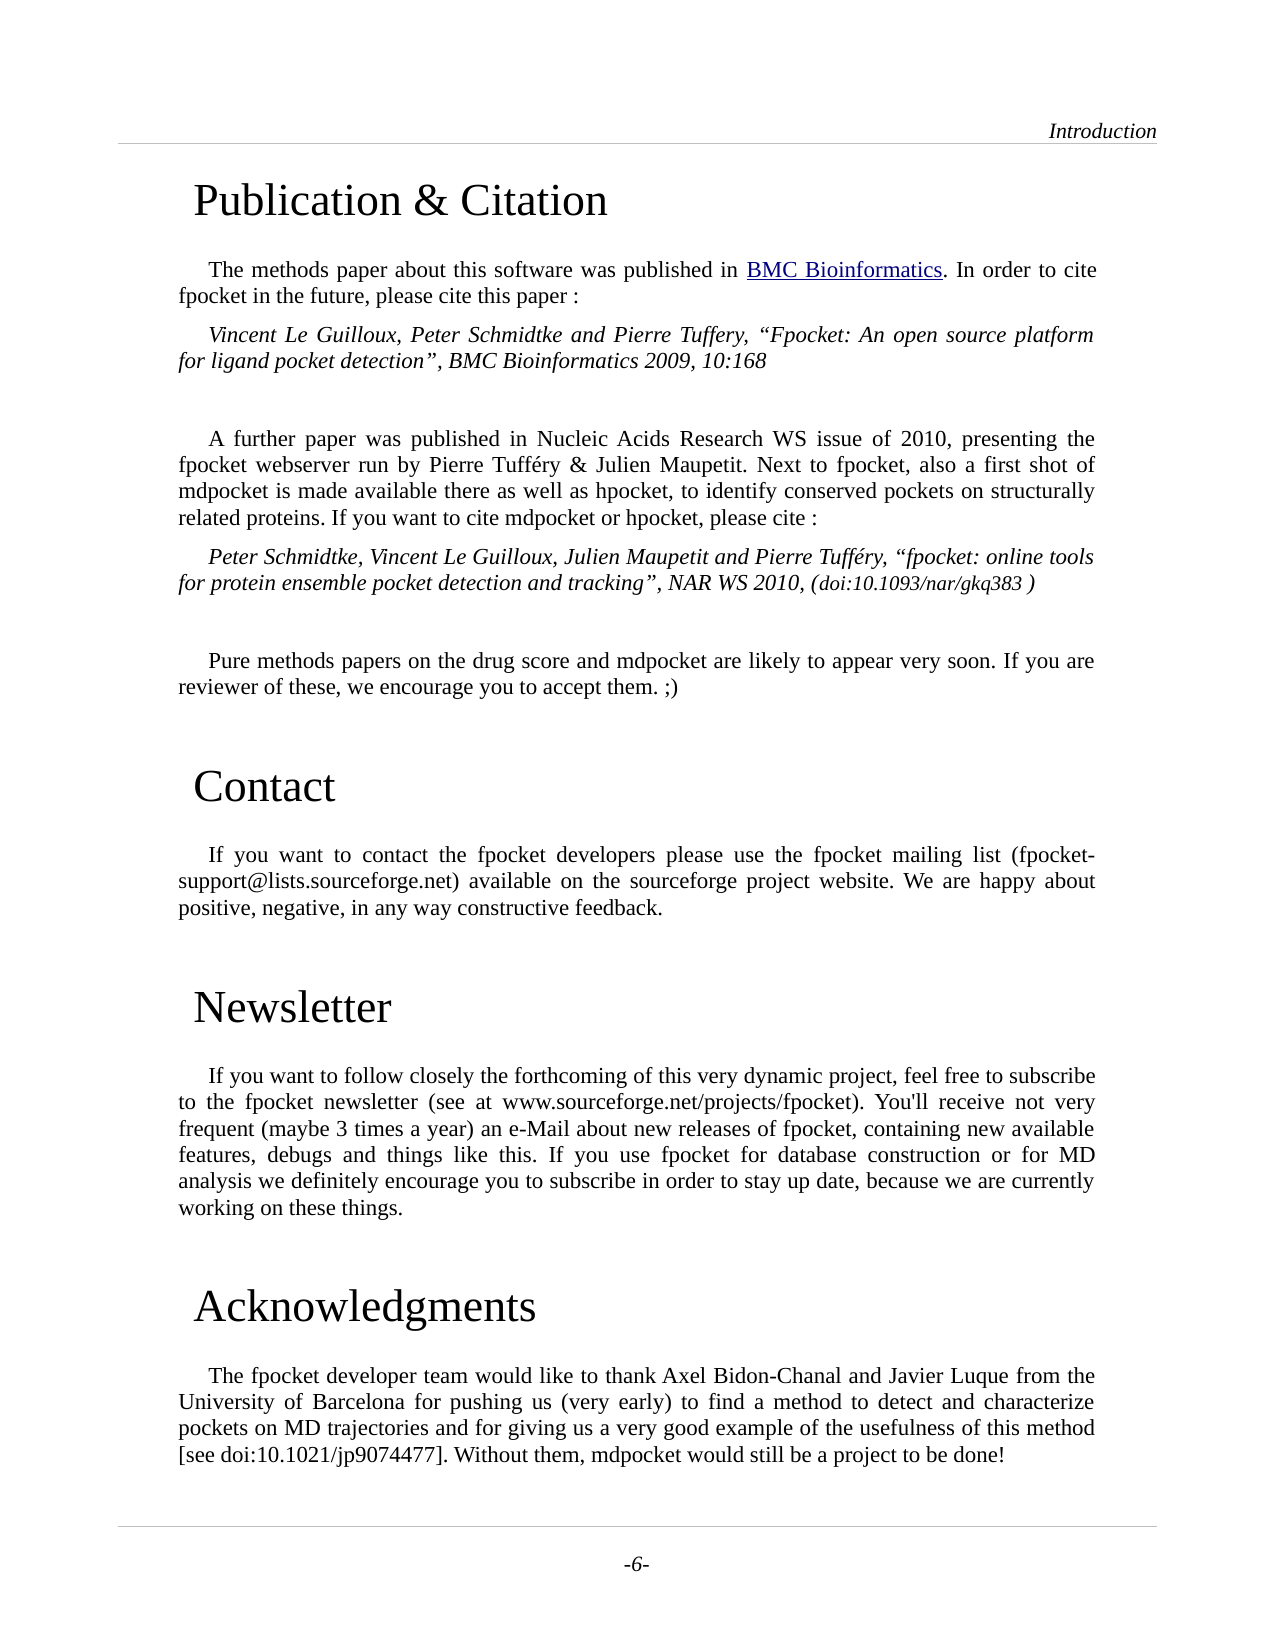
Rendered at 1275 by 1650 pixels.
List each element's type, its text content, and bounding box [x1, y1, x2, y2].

text If you want to contact the fpocket developers please use the fpocket mailing list (fpocket-support@lists.sourceforge.net) available on the sourceforge project website. We are happy about positive, negative, in any way constructive feedback. [178, 841, 1097, 920]
text A further paper was published in Nucleic Acids Research WS issue of 2010, presenting the fpocket webserver run by Pierre Tufféry & Julien Maupetit. Next to fpocket, also a first shot of mdpocket is made available there as well as hpocket, to identify conserved pockets on structurally related proteins. If you want to cite mdpocket or hpocket, please cite : [178, 425, 1097, 530]
subtitle Newsletter [193, 979, 1157, 1032]
text The methods paper about this software was published in BMC Bioinformatics. In order to cite fpocket in the future, please cite this paper : [178, 256, 1097, 308]
text Peter Schmidtke, Vincent Le Guilloux, Julien Maupetit and Pierre Tufféry, “fpocket: online tools for protein ensemble pocket detection and tracking”, NAR WS 2010, (doi:10.1093/nar/gkq383 ) [178, 543, 1097, 596]
subtitle Contact [193, 758, 1157, 811]
text Pure methods papers on the drug score and mdpocket are likely to appear very soon. If you are reviewer of these, we encourage you to accept them. ;) [178, 647, 1097, 699]
text If you want to follow closely the forthcoming of this very dynamic project, feel free to subscribe to the fpocket newsletter (see at www.sourceforge.net/projects/fpocket). You'll receive not very frequent (maybe 3 times a year) an e-Mail about new releases of fpocket, containing new available features, debugs and things like this. If you use fpocket for database construction or for MD analysis we definitely encourage you to subscribe in order to stay up date, because we are currently working on these things. [178, 1062, 1097, 1220]
subtitle Publication & Citation [193, 173, 1157, 226]
text Vincent Le Guilloux, Peter Schmidtke and Pierre Tuffery, “Fpocket: An open source platform for ligand pocket detection”, BMC Bioinformatics 2009, 10:168 [178, 321, 1097, 373]
subtitle Acknowledgments [193, 1279, 1157, 1332]
text The fpocket developer team would like to thank Axel Bidon-Chanal and Javier Luque from the University of Barcelona for pushing us (very early) to find a method to detect and characterize pockets on MD trajectories and for giving us a very good example of the usefulness of this method [see doi:10.1021/jp9074477]. Without them, mdpocket would still be a project to be done! [178, 1362, 1097, 1467]
